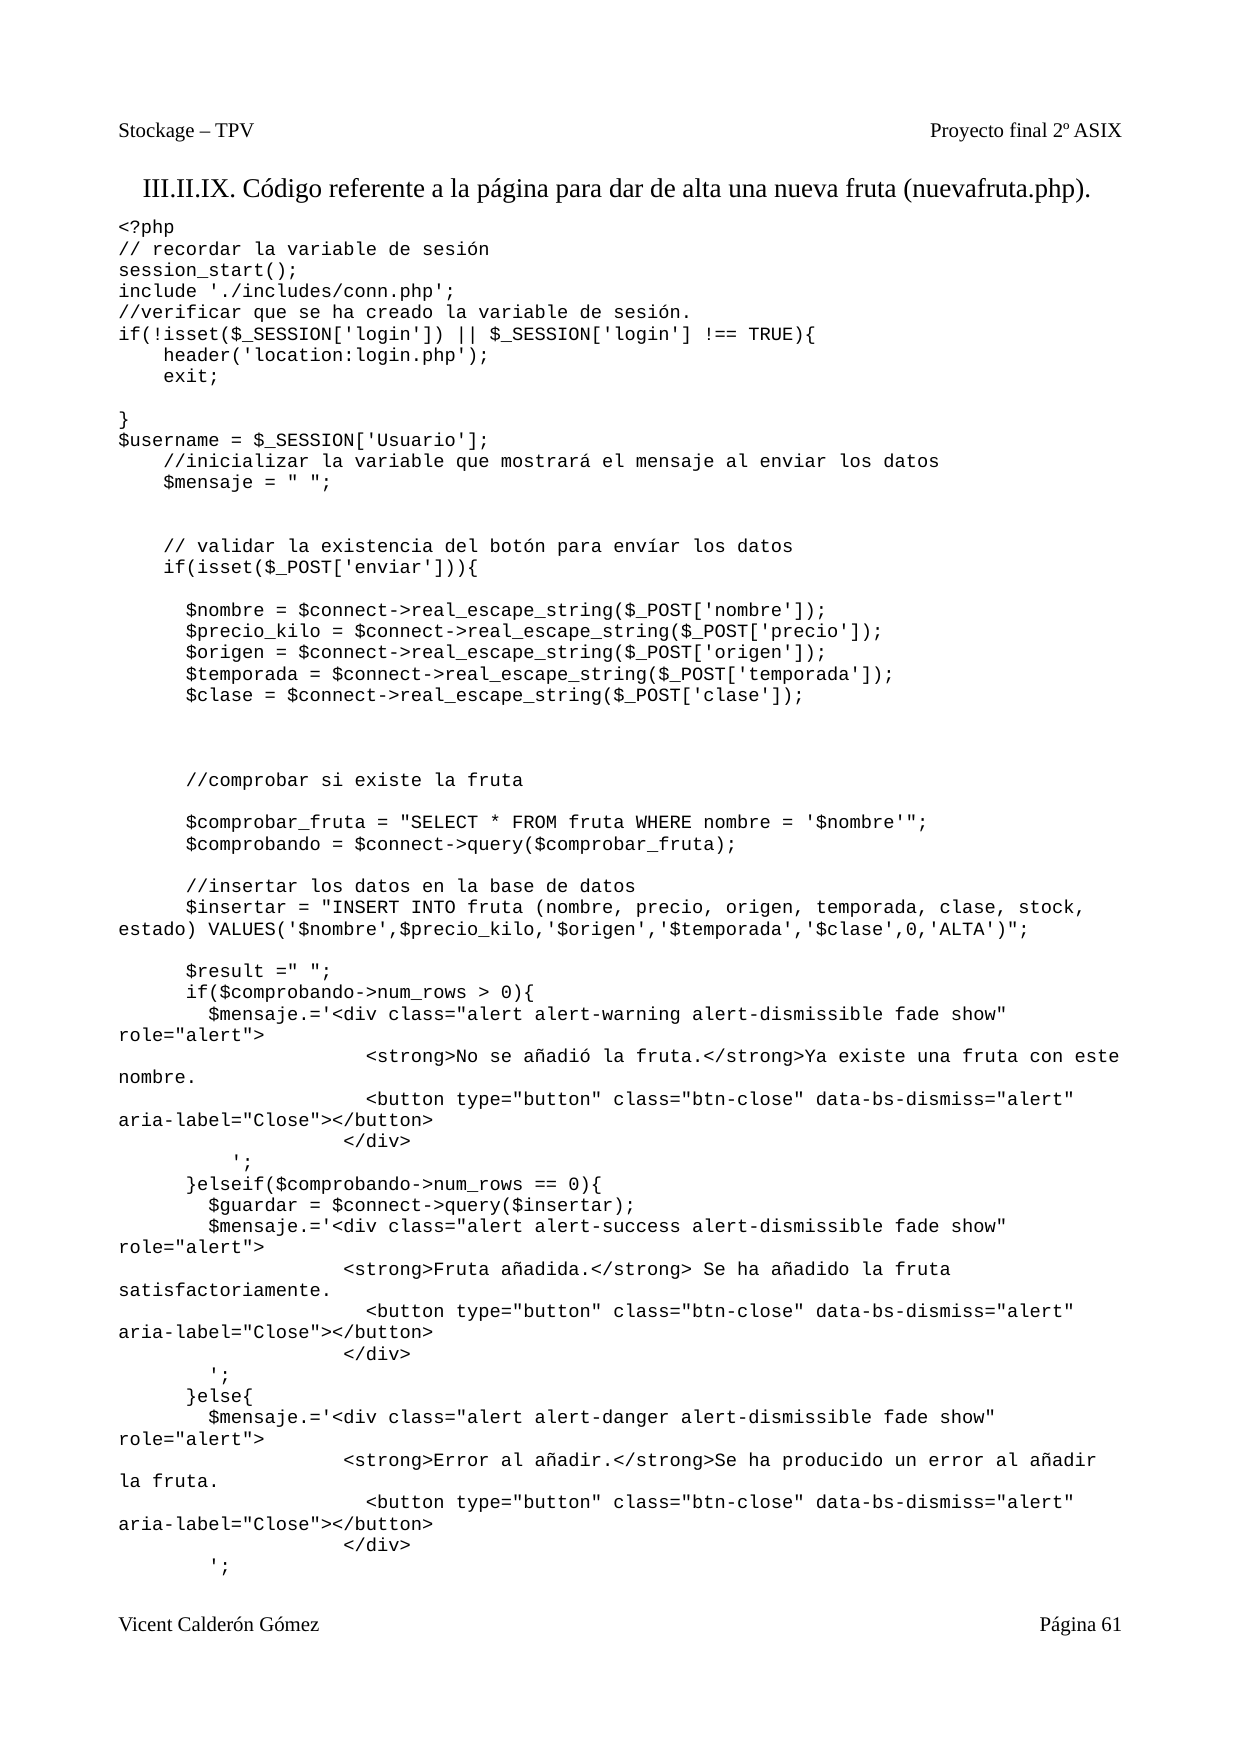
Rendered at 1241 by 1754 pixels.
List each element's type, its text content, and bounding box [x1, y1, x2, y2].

text // validar la existencia del botón para envíar los datos [118, 537, 1122, 558]
text <strong>Error al añadir.</strong>Se ha producido un error al añadir la fruta. [118, 1451, 1122, 1493]
text '; [118, 1366, 1122, 1387]
text }elseif($comprobando->num_rows == 0){ [118, 1174, 1122, 1196]
text session_start(); [118, 261, 1122, 282]
text $mensaje.='<div class="alert alert-danger alert-dismissible fade show" role="alert"> [118, 1408, 1122, 1451]
subtitle Código referente a la página para dar de alta una nueva fruta (nuevafruta.php). [236, 172, 1122, 203]
text $insertar = "INSERT INTO fruta (nombre, precio, origen, temporada, clase, stock, estado) VALUES('$nombre',$precio_kilo,'$origen','$temporada','$clase',0,'ALTA')"; [118, 898, 1122, 941]
text } [118, 409, 1122, 431]
text '; [118, 1557, 1122, 1578]
text $nombre = $connect->real_escape_string($_POST['nombre']); [118, 601, 1122, 622]
text include './includes/conn.php'; [118, 282, 1122, 303]
text //insertar los datos en la base de datos [118, 877, 1122, 898]
text if(!isset($_SESSION['login']) || $_SESSION['login'] !== TRUE){ [118, 324, 1122, 346]
text <button type="button" class="btn-close" data-bs-dismiss="alert" aria-label="Close"></button> [118, 1302, 1122, 1344]
text $username = $_SESSION['Usuario']; [118, 431, 1122, 452]
text //verificar que se ha creado la variable de sesión. [118, 303, 1122, 324]
text header('location:login.php'); [118, 346, 1122, 367]
text $temporada = $connect->real_escape_string($_POST['temporada']); [118, 664, 1122, 686]
text <strong>Fruta añadida.</strong> Se ha añadido la fruta satisfactoriamente. [118, 1259, 1122, 1302]
text $comprobar_fruta = "SELECT * FROM fruta WHERE nombre = '$nombre'"; [118, 813, 1122, 834]
text <button type="button" class="btn-close" data-bs-dismiss="alert" aria-label="Close"></button> [118, 1493, 1122, 1536]
text exit; [118, 367, 1122, 388]
text //inicializar la variable que mostrará el mensaje al enviar los datos [118, 452, 1122, 473]
text // recordar la variable de sesión [118, 239, 1122, 261]
text </div> [118, 1536, 1122, 1557]
text if($comprobando->num_rows > 0){ [118, 983, 1122, 1004]
text <button type="button" class="btn-close" data-bs-dismiss="alert" aria-label="Close"></button> [118, 1089, 1122, 1132]
text '; [118, 1153, 1122, 1174]
text <strong>No se añadió la fruta.</strong>Ya existe una fruta con este nombre. [118, 1047, 1122, 1089]
text </div> [118, 1132, 1122, 1153]
text $origen = $connect->real_escape_string($_POST['origen']); [118, 643, 1122, 664]
text $mensaje = " "; [118, 473, 1122, 494]
text $mensaje.='<div class="alert alert-warning alert-dismissible fade show" role="alert"> [118, 1004, 1122, 1047]
text $precio_kilo = $connect->real_escape_string($_POST['precio']); [118, 622, 1122, 643]
text if(isset($_POST['enviar'])){ [118, 558, 1122, 579]
text $comprobando = $connect->query($comprobar_fruta); [118, 834, 1122, 856]
text //comprobar si existe la fruta [118, 771, 1122, 792]
text }else{ [118, 1387, 1122, 1408]
text $guardar = $connect->query($insertar); [118, 1196, 1122, 1217]
text $mensaje.='<div class="alert alert-success alert-dismissible fade show" role="alert"> [118, 1217, 1122, 1259]
text $result =" "; [118, 962, 1122, 983]
text $clase = $connect->real_escape_string($_POST['clase']); [118, 686, 1122, 707]
text <?php [118, 218, 1122, 239]
text </div> [118, 1344, 1122, 1366]
